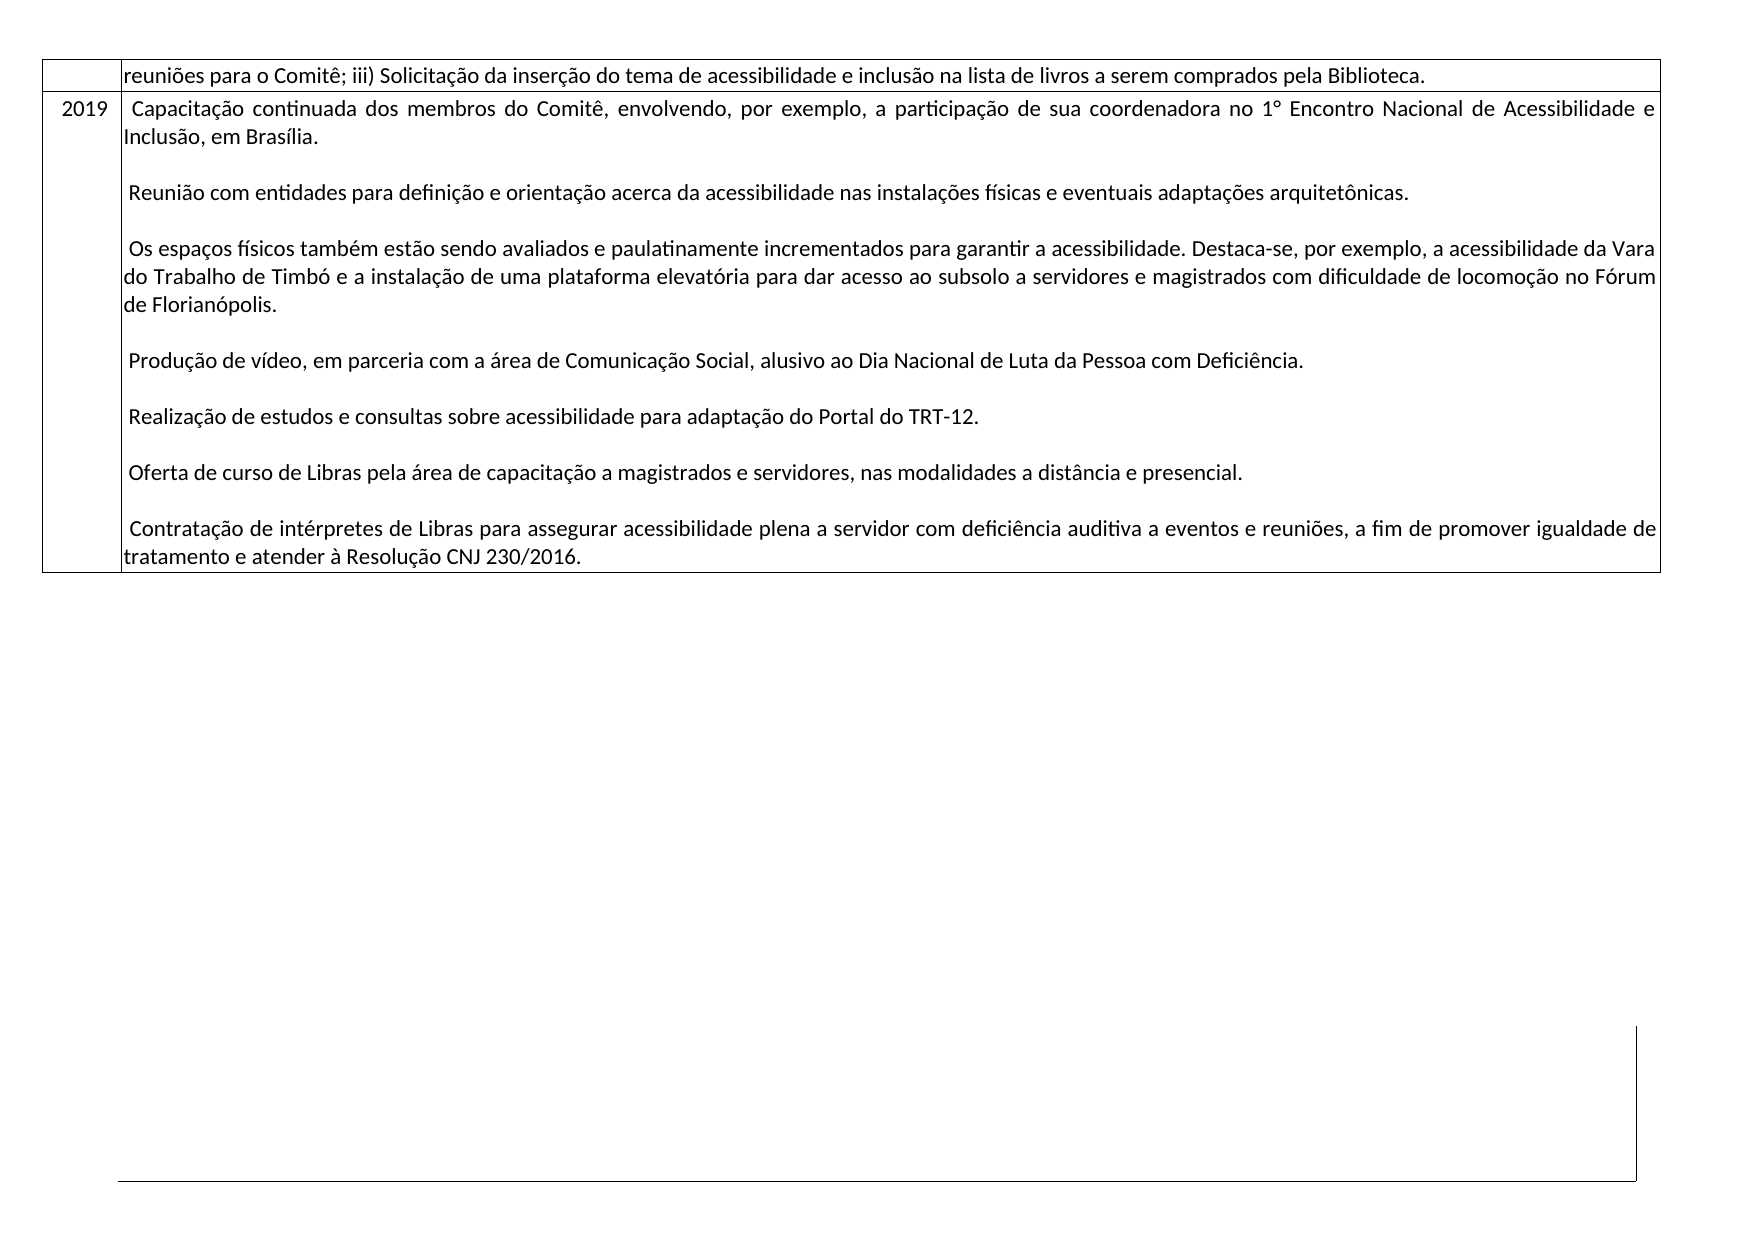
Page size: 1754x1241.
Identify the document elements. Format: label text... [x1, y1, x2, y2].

table_cell 2019 [43, 92, 121, 572]
table_cell Capacitação continuada dos membros do Comitê, envolvendo, por exemplo, a participação de sua coordenadora no 1° Encontro Nacional de Acessibilidade e Inclusão, em Brasília. Reunião com entidades para definição e orientação acerca da acessibilidade nas instalações físicas e eventuais adaptações arquitetônicas. Os espaços físicos também estão sendo avaliados e paulatinamente incrementados para garantir a acessibilidade. Destaca-se, por exemplo, a acessibilidade da Vara do Trabalho de Timbó e a instalação de uma plataforma elevatória para dar acesso ao subsolo a servidores e magistrados com dificuldade de locomoção no Fórum de Florianópolis. Produção de vídeo, em parceria com a área de Comunicação Social, alusivo ao Dia Nacional de Luta da Pessoa com Deficiência. Realização de estudos e consultas sobre acessibilidade para adaptação do Portal do TRT-12. Oferta de curso de Libras pela área de capacitação a magistrados e servidores, nas modalidades a distância e presencial. Contratação de intérpretes de Libras para assegurar acessibilidade plena a servidor com deficiência auditiva a eventos e reuniões, a fim de promover igualdade de tratamento e atender à Resolução CNJ 230/2016. [122, 92, 1660, 572]
table_cell reuniões para o Comitê; iii) Solicitação da inserção do tema de acessibilidade e inclusão na lista de livros a serem comprados pela Biblioteca. [122, 60, 1660, 91]
table_cell [43, 60, 121, 91]
